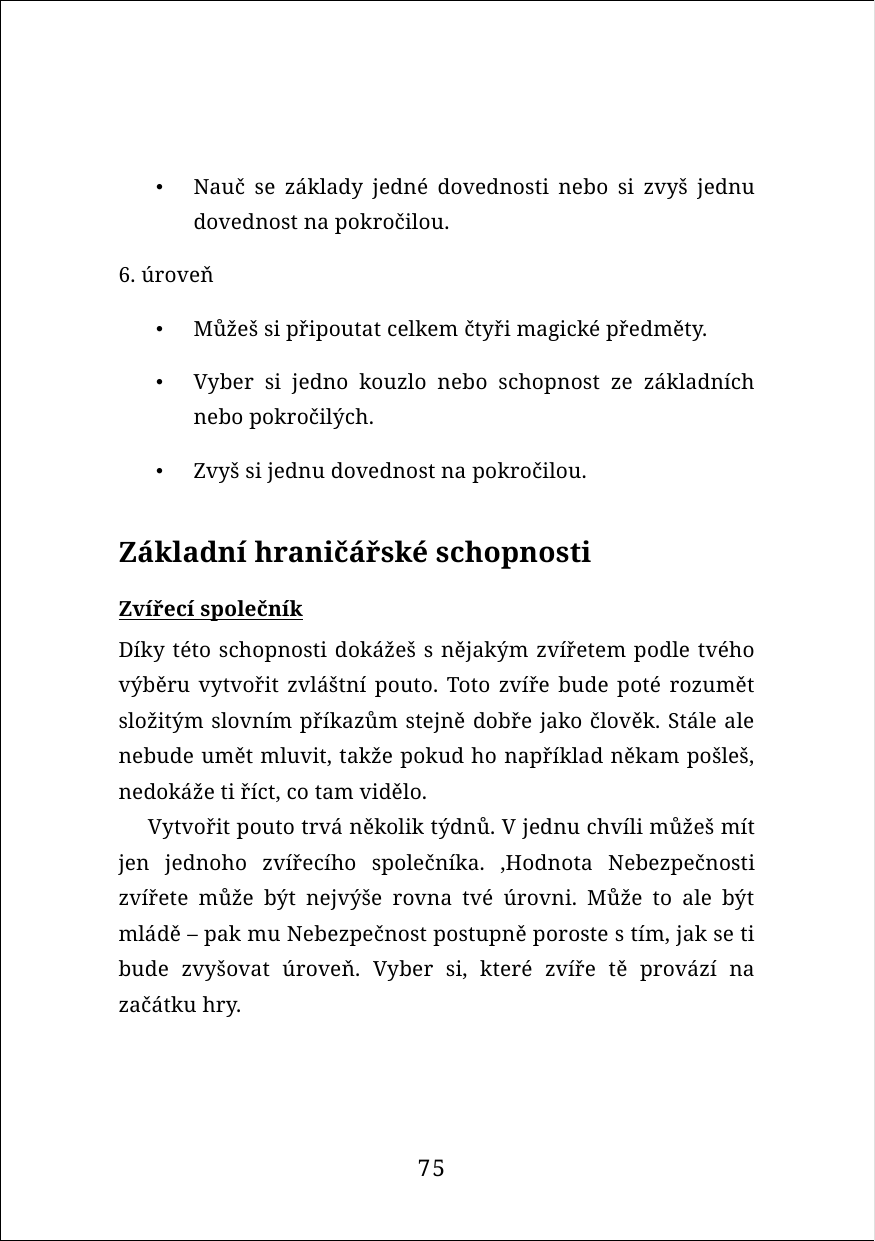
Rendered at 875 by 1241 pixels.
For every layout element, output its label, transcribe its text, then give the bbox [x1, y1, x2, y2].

text Díky této schopnosti dokážeš s nějakým zvířetem podle tvého výběru vytvořit zvláštní pouto. Toto zvíře bude poté rozumět složitým slovním příkazům stejně dobře jako člověk. Stále ale nebude umět mluvit, takže pokud ho například někam pošleš, nedokáže ti říct, co tam vidělo. Vytvořit pouto trvá několik týdnů. V jednu chvíli můžeš mít jen jednoho zvířecího společníka. ‚Hodnota Nebezpečnosti zvířete může být nejvýše rovna tvé úrovni. Může to ale být mládě – pak mu Nebezpečnost postupně poroste s tím, jak se ti bude zvyšovat úroveň. Vyber si, které zvíře tě provází na začátku hry. [118, 635, 756, 1018]
text 6. úroveň [118, 261, 756, 289]
list Vyber si jedno kouzlo nebo schopnost ze základních nebo pokročilých. [156, 367, 756, 431]
list Zvyš si jednu dovednost na pokročilou. [156, 456, 756, 484]
subtitle Základní hraničářské schopnosti [118, 533, 756, 571]
list Můžeš si připoutat celkem čtyři magické předměty. [156, 314, 756, 342]
subtitle Zvířecí společník [118, 594, 756, 623]
list Nauč se základy jedné dovednosti nebo si zvyš jednu dovednost na pokročilou. [156, 172, 756, 236]
